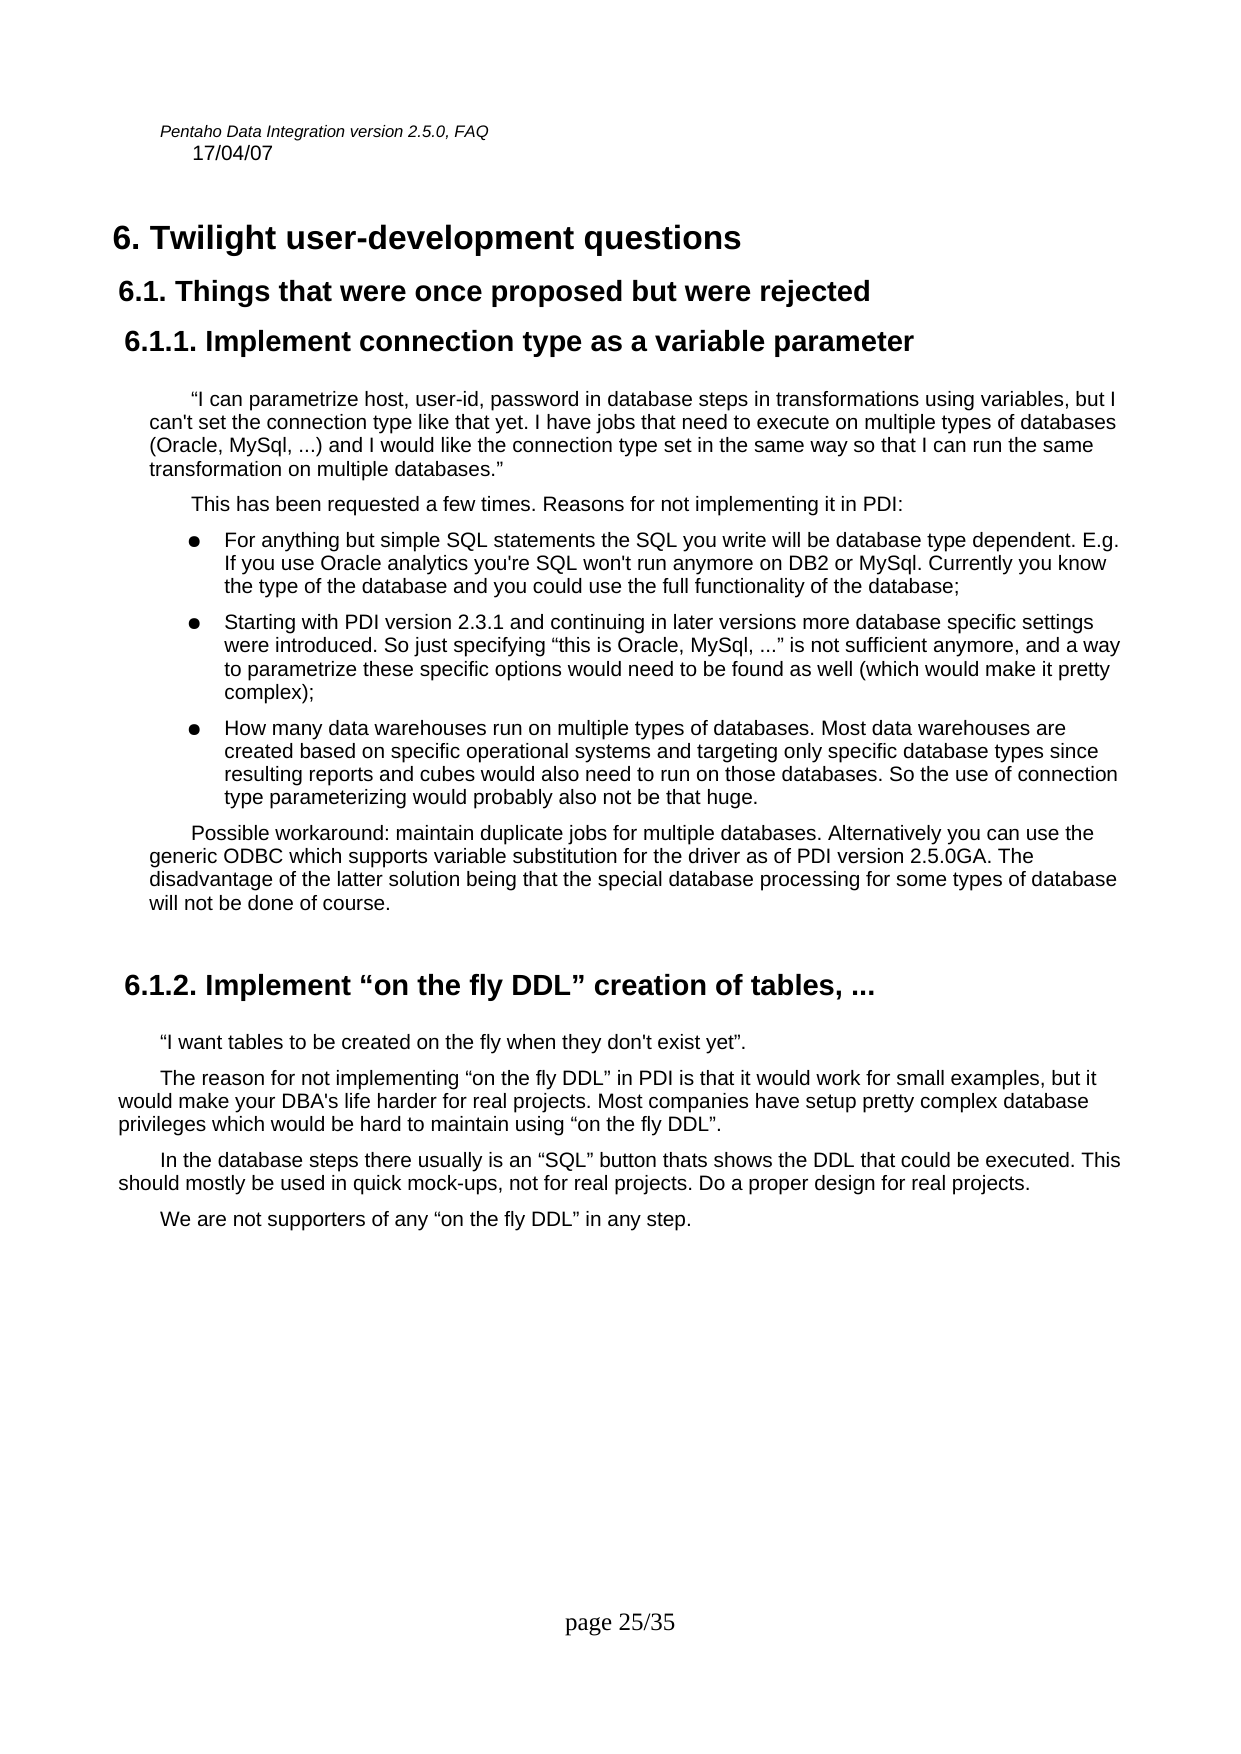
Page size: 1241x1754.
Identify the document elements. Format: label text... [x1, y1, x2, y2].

list Starting with PDI version 2.3.1 and continuing in later versions more database specific settings were introduced. So just specifying “this is Oracle, MySql, ...” is not sufficient anymore, and a way to parametrize these specific options would need to be found as well (which would make it pretty complex); [187, 611, 1122, 704]
text The reason for not implementing “on the fly DDL” in PDI is that it would work for small examples, but it would make your DBA's life harder for real projects. Most companies have setup pretty complex database privileges which would be hard to maintain using “on the fly DDL”. [118, 1066, 1122, 1136]
text This has been requested a few times. Reasons for not implementing it in PDI: [149, 493, 1122, 516]
text We are not supporters of any “on the fly DDL” in any step. [118, 1208, 1122, 1231]
subtitle Twilight user-development questions [118, 219, 1122, 257]
list How many data warehouses run on multiple types of databases. Most data warehouses are created based on specific operational systems and targeting only specific database types since resulting reports and cubes would also need to run on those databases. So the use of connection type parameterizing would probably also not be that huge. [187, 716, 1122, 809]
text “I want tables to be created on the fly when they don't exist yet”. [118, 1031, 1122, 1054]
subtitle Things that were once proposed but were rejected [118, 275, 1122, 308]
subtitle Implement connection type as a variable parameter [124, 325, 1122, 358]
list For anything but simple SQL statements the SQL you write will be database type dependent. E.g. If you use Oracle analytics you're SQL won't run anymore on DB2 or MySql. Currently you know the type of the database and you could use the full functionality of the database; [187, 528, 1122, 598]
subtitle Implement “on the fly DDL” creation of tables, ... [124, 969, 1122, 1001]
text Possible workaround: maintain duplicate jobs for multiple databases. Alternatively you can use the generic ODBC which supports variable substitution for the driver as of PDI version 2.5.0GA. The disadvantage of the latter solution being that the special database processing for some types of database will not be done of course. [149, 822, 1122, 914]
text “I can parametrize host, user-id, password in database steps in transformations using variables, but I can't set the connection type like that yet. I have jobs that need to execute on multiple types of databases (Oracle, MySql, ...) and I would like the connection type set in the same way so that I can run the same transformation on multiple databases.” [149, 387, 1122, 480]
text In the database steps there usually is an “SQL” button thats shows the DDL that could be executed. This should mostly be used in quick mock-ups, not for real projects. Do a proper design for real projects. [118, 1149, 1122, 1195]
